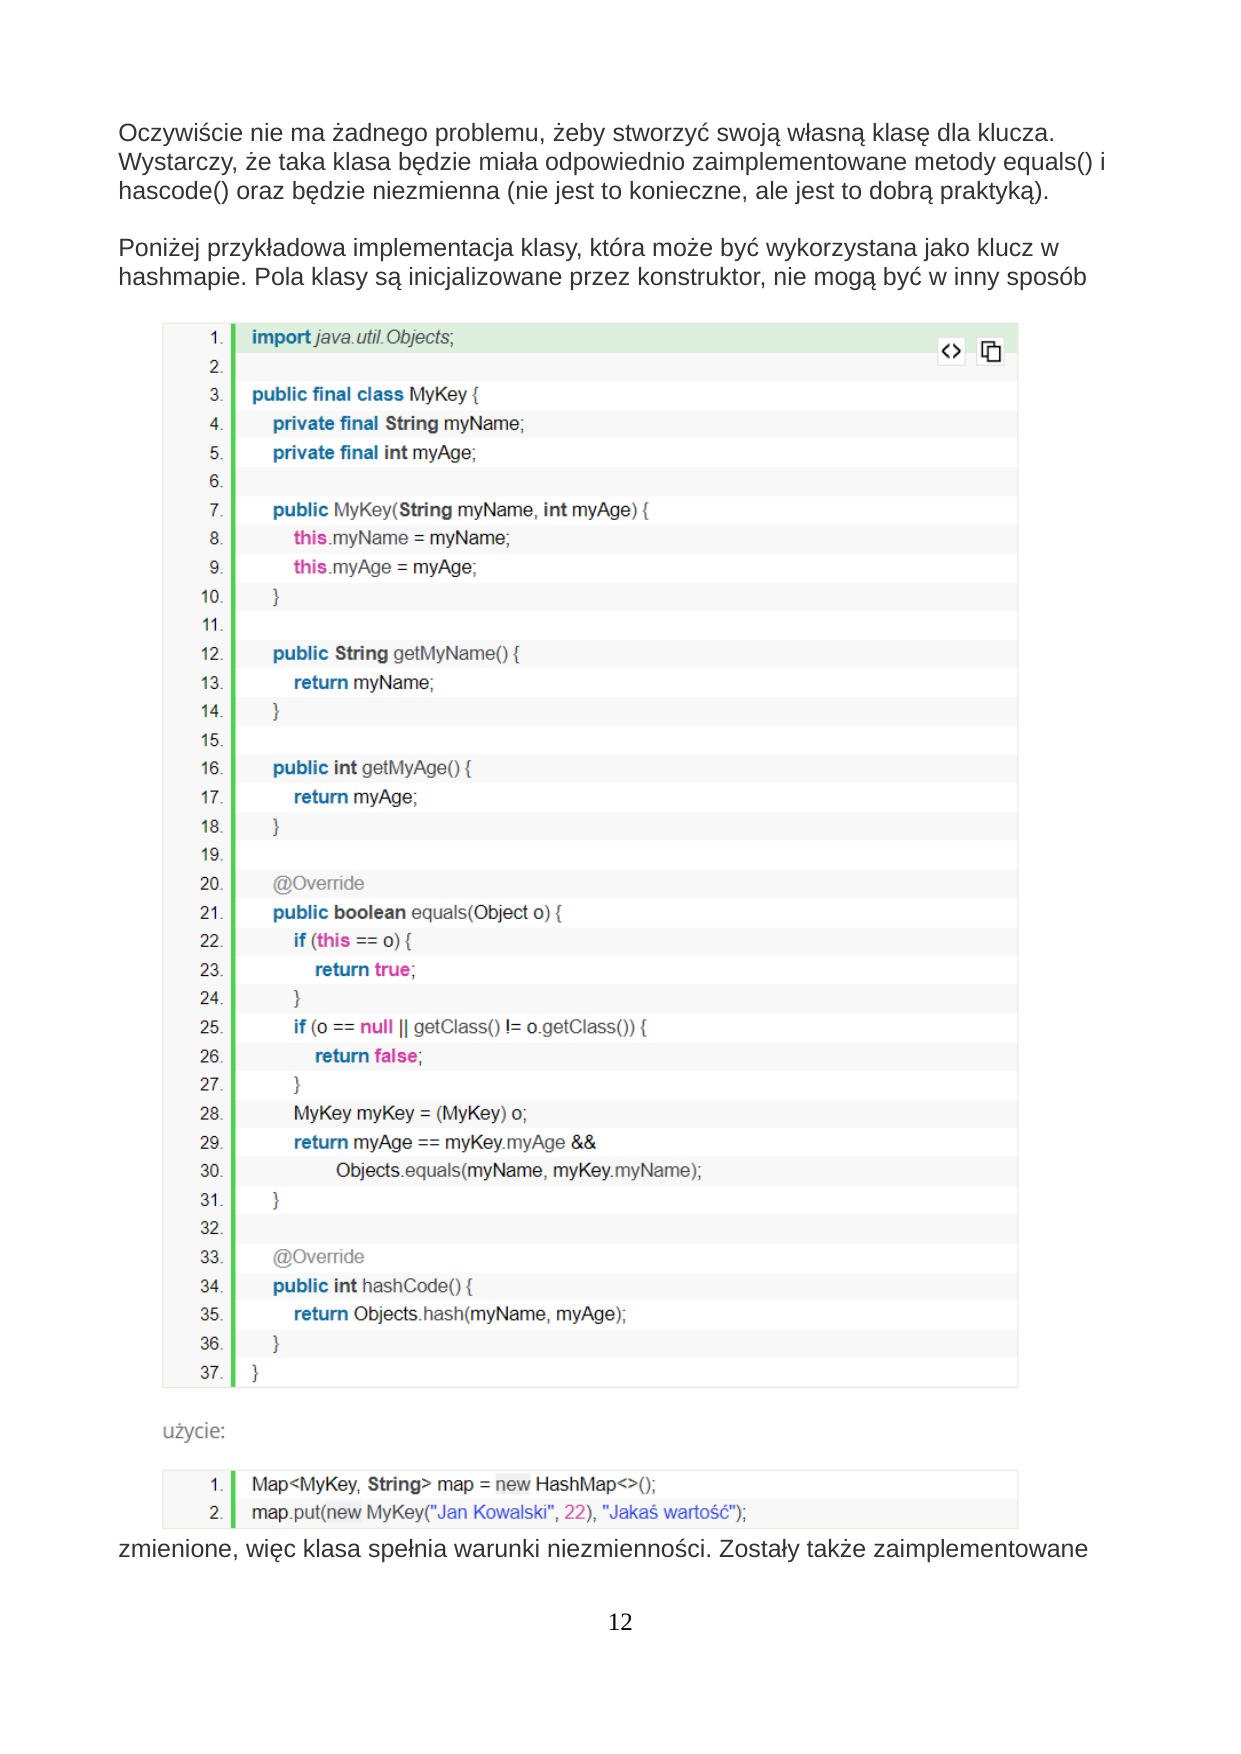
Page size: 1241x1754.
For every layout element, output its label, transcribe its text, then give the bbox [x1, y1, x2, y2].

text Oczywiście nie ma żadnego problemu, żeby stworzyć swoją własną klasę dla klucza. Wystarczy, że taka klasa będzie miała odpowiednio zaimplementowane metody equals() i hascode() oraz będzie niezmienna (nie jest to konieczne, ale jest to dobrą praktyką). Poniżej przykładowa implementacja klasy, która może być wykorzystana jako klucz w hashmapie. Pola klasy są inicjalizowane przez konstruktor, nie mogą być w inny sposób zmienione, więc klasa spełnia warunki niezmienności. Zostały także zaimplementowane [118, 118, 1122, 1563]
picture [152, 318, 1046, 1534]
